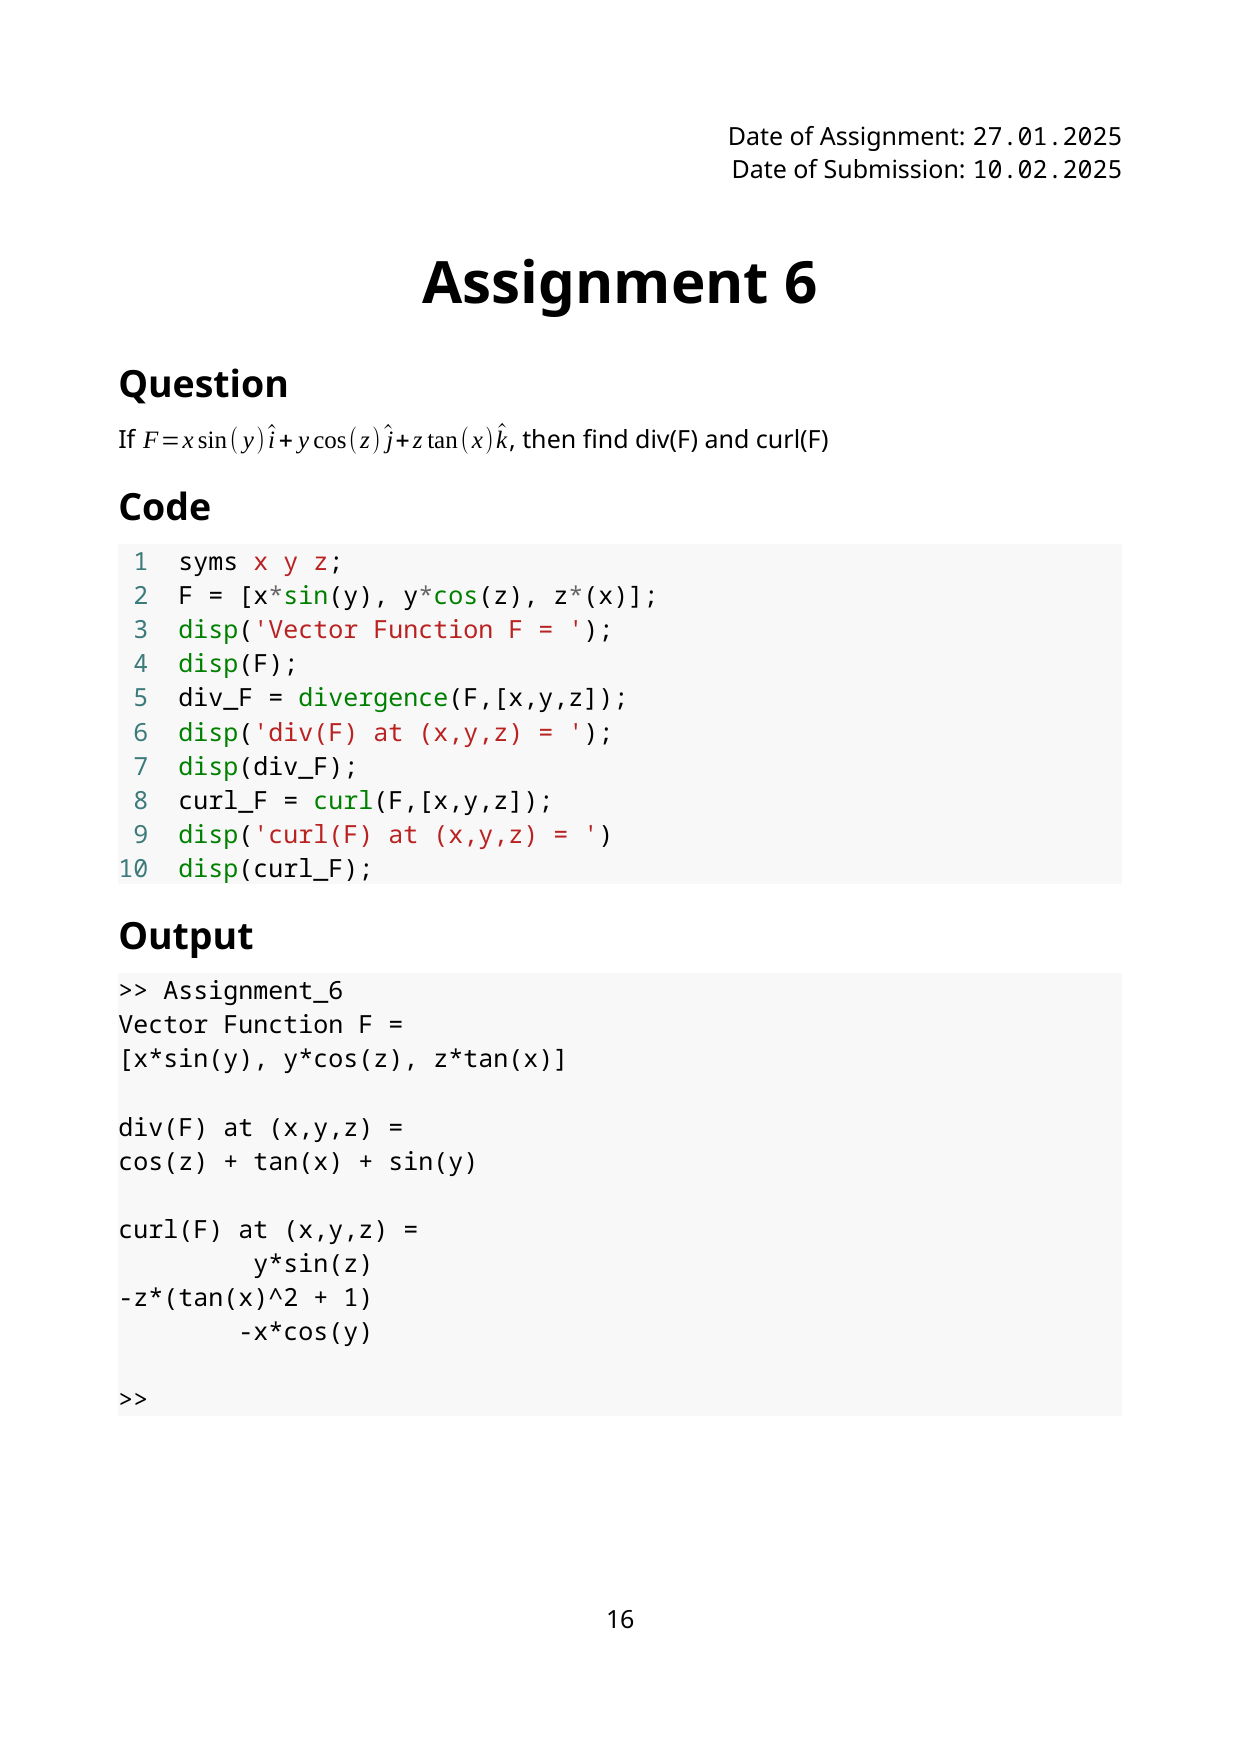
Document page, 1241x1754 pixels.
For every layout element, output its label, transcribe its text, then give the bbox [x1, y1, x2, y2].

text -z*(tan(x)^2 + 1) [118, 1279, 1122, 1314]
text 10 disp(curl_F); [118, 850, 1122, 884]
text -x*cos(y) [118, 1314, 1122, 1348]
text 8 curl_F = curl(F,[x,y,z]); [118, 782, 1122, 816]
subtitle Output [118, 909, 1122, 961]
text 5 div_F = divergence(F,[x,y,z]); [118, 680, 1122, 714]
text div(F) at (x,y,z) = [118, 1109, 1122, 1143]
text >> [118, 1382, 1122, 1416]
text If , then find div(F) and curl(F) [118, 421, 1122, 455]
text 7 disp(div_F); [118, 748, 1122, 782]
text curl(F) at (x,y,z) = [118, 1211, 1122, 1246]
subtitle Question [118, 358, 1122, 409]
text 4 disp(F); [118, 646, 1122, 680]
text [x*sin(y), y*cos(z), z*tan(x)] [118, 1041, 1122, 1075]
text 3 disp('Vector Function F = '); [118, 612, 1122, 646]
text >> Assignment_6 [118, 973, 1122, 1007]
subtitle Code [118, 480, 1122, 531]
text 2 F = [x*sin(y), y*cos(z), z*(x)]; [118, 578, 1122, 612]
text 9 disp('curl(F) at (x,y,z) = ') [118, 816, 1122, 850]
text cos(z) + tan(x) + sin(y) [118, 1143, 1122, 1177]
text 1 syms x y z; [118, 544, 1122, 578]
title Assignment 6 [118, 241, 1122, 320]
text 6 disp('div(F) at (x,y,z) = '); [118, 714, 1122, 748]
text Vector Function F = [118, 1007, 1122, 1041]
text y*sin(z) [118, 1246, 1122, 1279]
